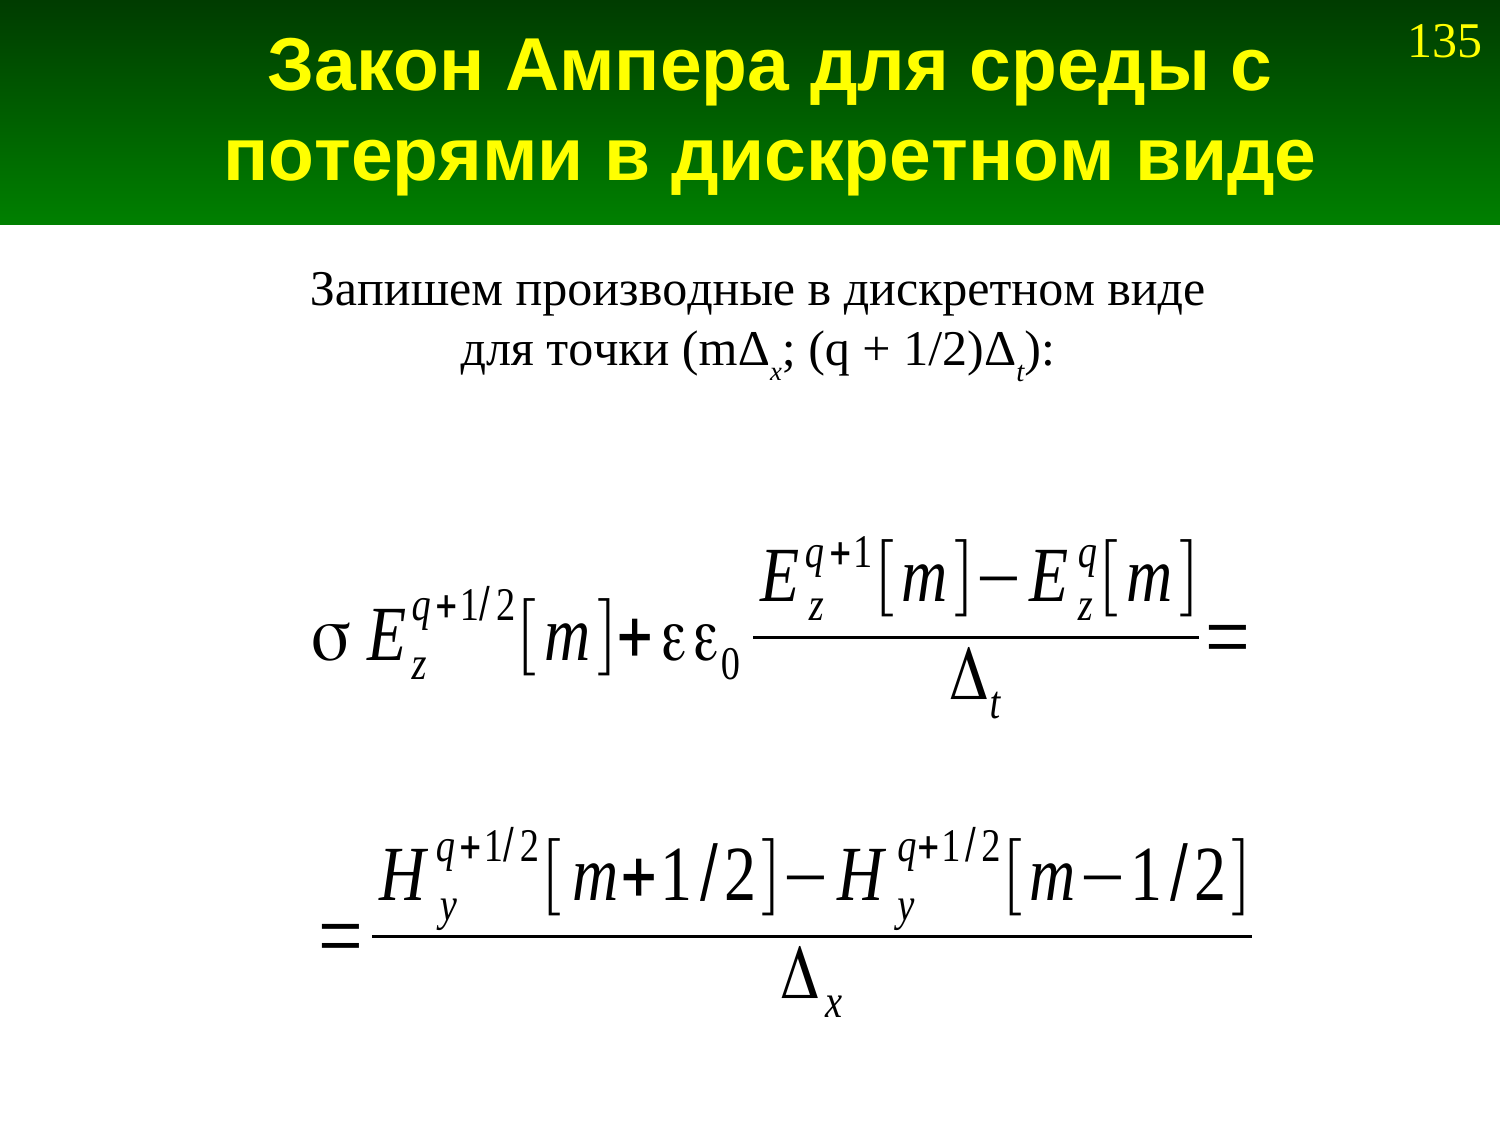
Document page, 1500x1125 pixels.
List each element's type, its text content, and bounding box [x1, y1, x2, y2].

title Закон Ампера для среды с потерями в дискретном виде [100, 7, 1441, 204]
chart [295, 522, 1272, 1025]
text_box Запишем производные в дискретном виде для точки (mΔx; (q + 1/2)Δt): [295, 248, 1231, 396]
